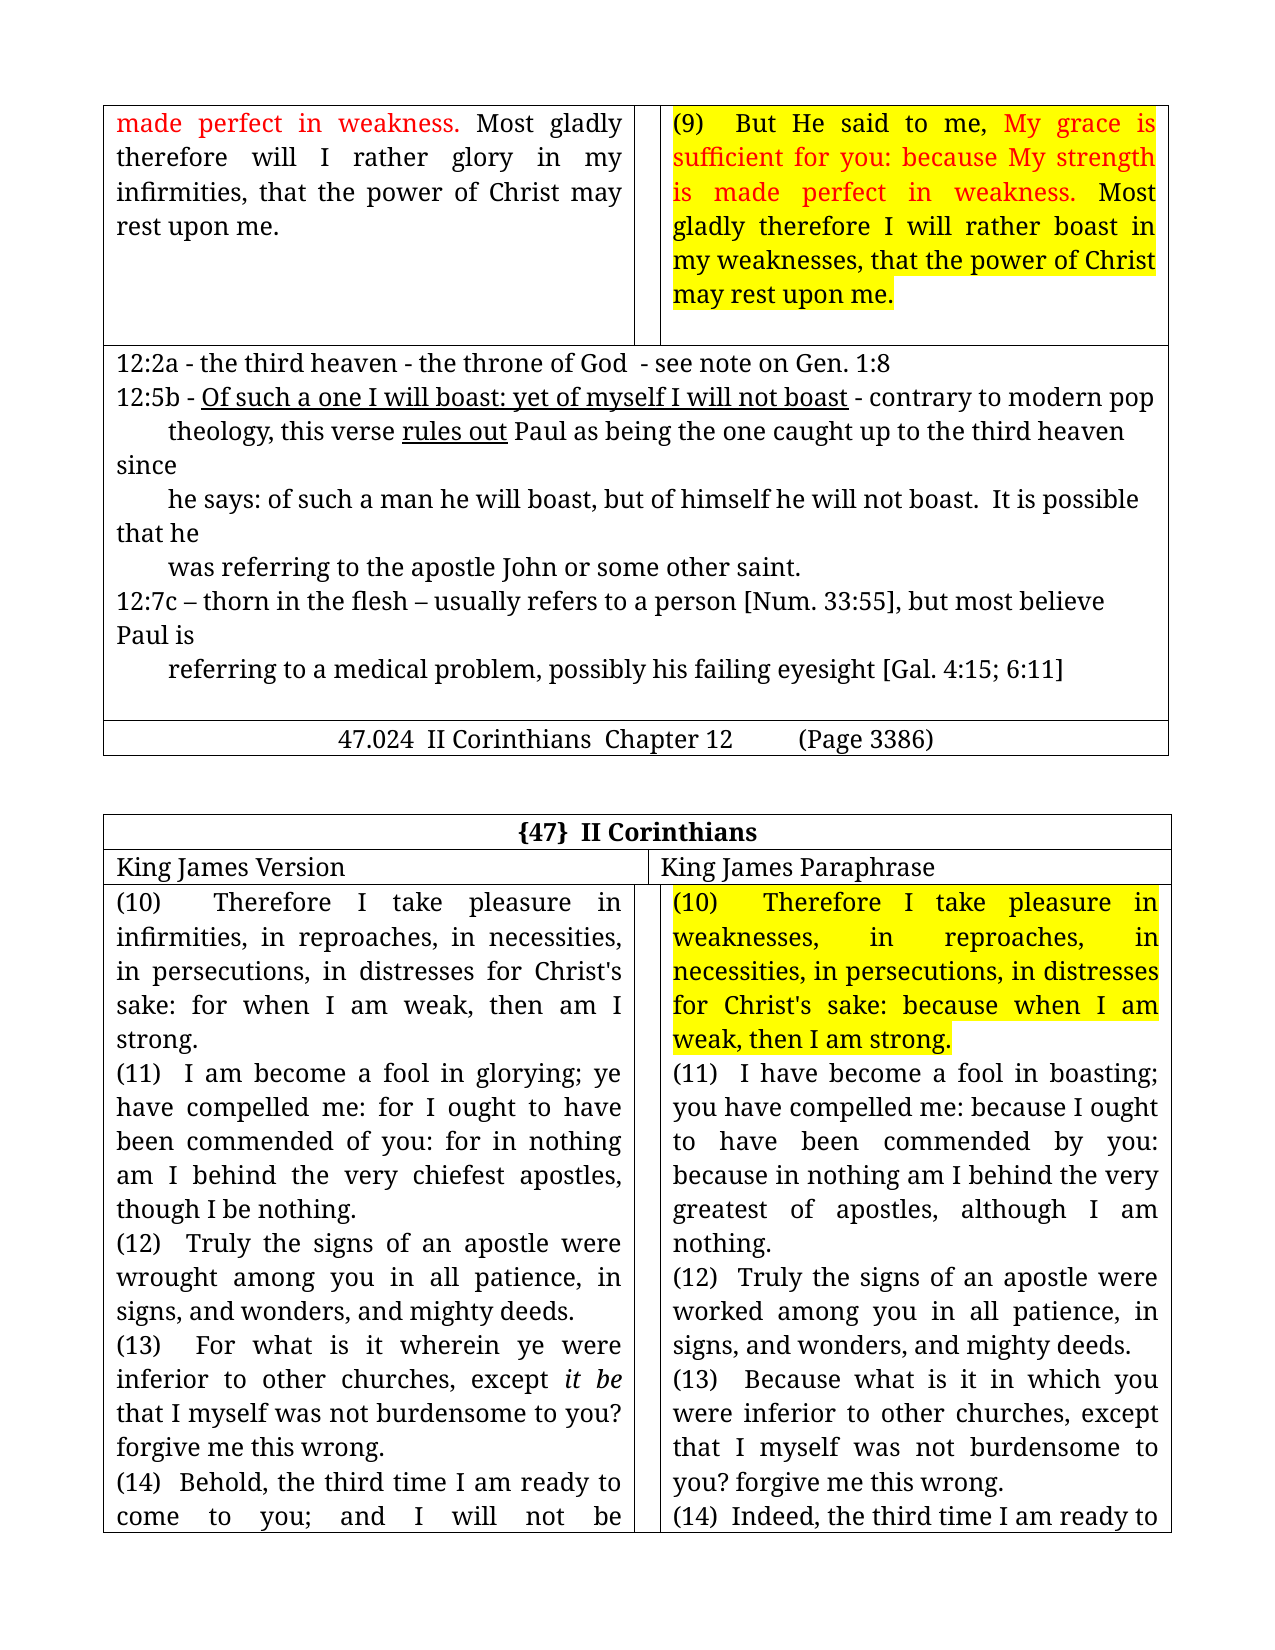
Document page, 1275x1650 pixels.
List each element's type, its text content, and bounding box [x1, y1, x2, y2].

table_cell (10) Therefore I take pleasure in weaknesses, in reproaches, in necessities, in persecutions, in distresses for Christ's sake: because when I am weak, then I am strong. (11) I have become a fool in boasting; you have compelled me: because I ought to have been commended by you: because in nothing am I behind the very greatest of apostles, although I am nothing. (12) Truly the signs of an apostle were worked among you in all patience, in signs, and wonders, and mighty deeds. (13) Because what is it in which you were inferior to other churches, except that I myself was not burdensome to you? forgive me this wrong. (14) Indeed, the third time I am ready to [661, 885, 1171, 1532]
table_cell [635, 106, 660, 344]
table_cell [635, 885, 660, 1532]
table_cell made perfect in weakness. Most gladly therefore will I rather glory in my infirmities, that the power of Christ may rest upon me. [104, 106, 634, 344]
table_cell 12:2a - the third heaven - the throne of God - see note on Gen. 1:8 12:5b - Of such a one I will boast: yet of myself I will not boast - contrary to modern pop theology, this verse rules out Paul as being the one caught up to the third heaven since he says: of such a man he will boast, but of himself he will not boast. It is possible that he was referring to the apostle John or some other saint. 12:7c – thorn in the flesh – usually refers to a person [Num. 33:55], but most believe Paul is referring to a medical problem, possibly his failing eyesight [Gal. 4:15; 6:11] [104, 346, 1168, 720]
table_cell (9) But He said to me, My grace is sufficient for you: because My strength is made perfect in weakness. Most gladly therefore I will rather boast in my weaknesses, that the power of Christ may rest upon me. [661, 106, 1168, 344]
table_cell King James Version [104, 850, 648, 884]
table_cell (10) Therefore I take pleasure in infirmities, in reproaches, in necessities, in persecutions, in distresses for Christ's sake: for when I am weak, then am I strong. (11) I am become a fool in glorying; ye have compelled me: for I ought to have been commended of you: for in nothing am I behind the very chiefest apostles, though I be nothing. (12) Truly the signs of an apostle were wrought among you in all patience, in signs, and wonders, and mighty deeds. (13) For what is it wherein ye were inferior to other churches, except it be that I myself was not burdensome to you? forgive me this wrong. (14) Behold, the third time I am ready to come to you; and I will not be [104, 885, 634, 1532]
table_header {47} II Corinthians [104, 815, 1171, 849]
table_cell King James Paraphrase [649, 850, 1171, 884]
table_cell 47.024 II Corinthians Chapter 12 (Page 3386) [104, 721, 1168, 755]
